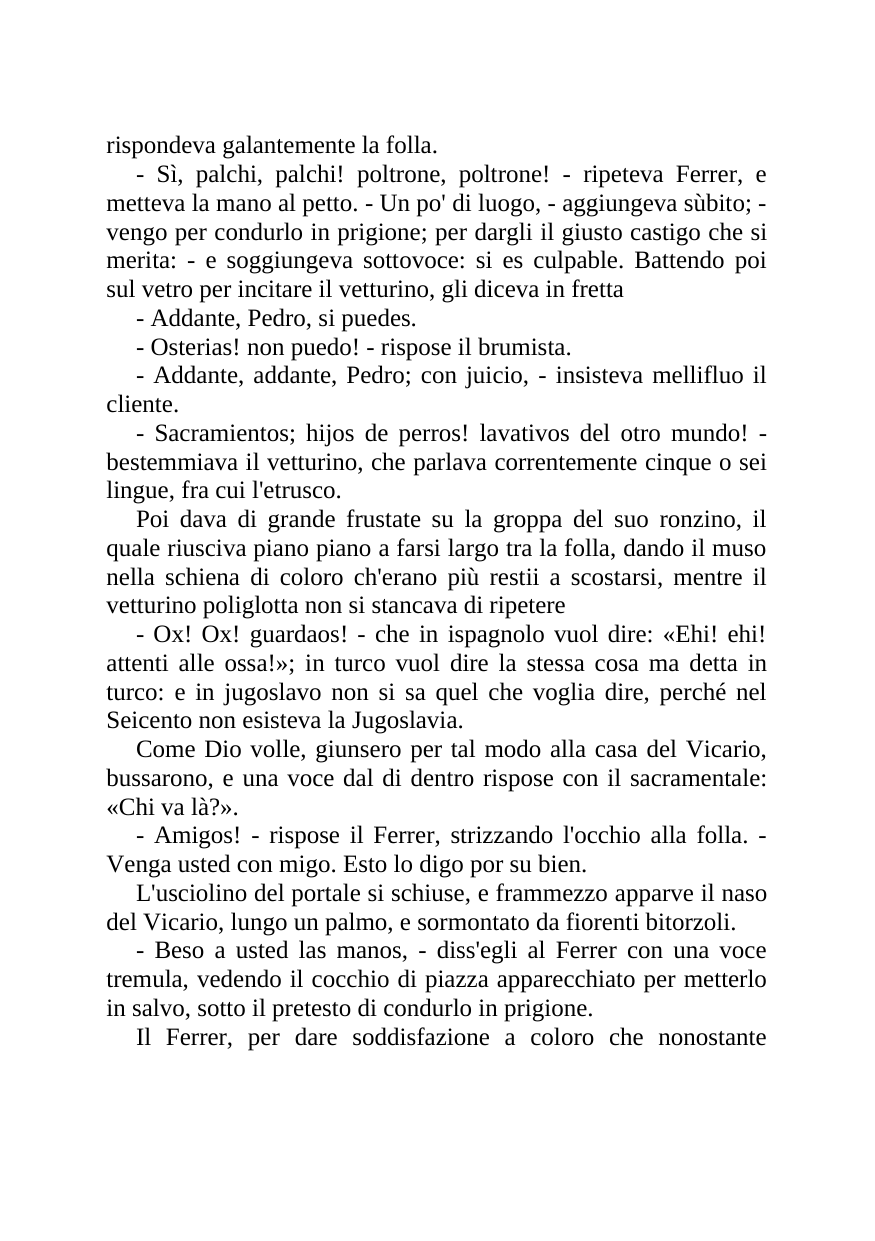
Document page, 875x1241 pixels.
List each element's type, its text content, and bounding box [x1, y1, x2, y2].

text L'usciolino del portale si schiuse, e frammezzo apparve il naso del Vicario, lungo un palmo, e sormontato da fiorenti bitorzoli. [106, 878, 768, 935]
text - Ox! Ox! guardaos! - che in ispagnolo vuol dire: «Ehi! ehi! attenti alle ossa!»; in turco vuol dire la stessa cosa ma detta in turco: e in jugoslavo non si sa quel che voglia dire, perché nel Seicento non esisteva la Jugoslavia. [106, 619, 768, 734]
text - Amigos! - rispose il Ferrer, strizzando l'occhio alla folla. - Venga usted con migo. Esto lo digo por su bien. [106, 820, 768, 878]
text - Beso a usted las manos, - diss'egli al Ferrer con una voce tremula, vedendo il cocchio di piazza apparecchiato per metterlo in salvo, sotto il pretesto di condurlo in prigione. [106, 935, 768, 1022]
text - Addante, addante, Pedro; con juicio, - insisteva mellifluo il cliente. [106, 360, 768, 418]
text - Sacramientos; hijos de perros! lavativos del otro mundo! - bestemmiava il vetturino, che parlava correntemente cinque o sei lingue, fra cui l'etrusco. [106, 418, 768, 504]
text Come Dio volle, giunsero per tal modo alla casa del Vicario, bussarono, e una voce dal di dentro rispose con il sacramentale: «Chi va là?». [106, 734, 768, 820]
text Il Ferrer, per dare soddisfazione a coloro che nonostante [106, 1022, 768, 1050]
text - Osterias! non puedo! - rispose il brumista. [106, 332, 768, 360]
text - rispondeva galantemente la folla. [106, 130, 768, 159]
text - Addante, Pedro, si puedes. [106, 303, 768, 332]
text - Sì, palchi, palchi! poltrone, poltrone! - ripeteva Ferrer, e metteva la mano al petto. - Un po' di luogo, - aggiungeva sùbito; - vengo per condurlo in prigione; per dargli il giusto castigo che si merita: - e soggiungeva sottovoce: si es culpable. Battendo poi sul vetro per incitare il vetturino, gli diceva in fretta [106, 159, 768, 303]
text Poi dava di grande frustate su la groppa del suo ronzino, il quale riusciva piano piano a farsi largo tra la folla, dando il muso nella schiena di coloro ch'erano più restii a scostarsi, mentre il vetturino poliglotta non si stancava di ripetere [106, 504, 768, 619]
